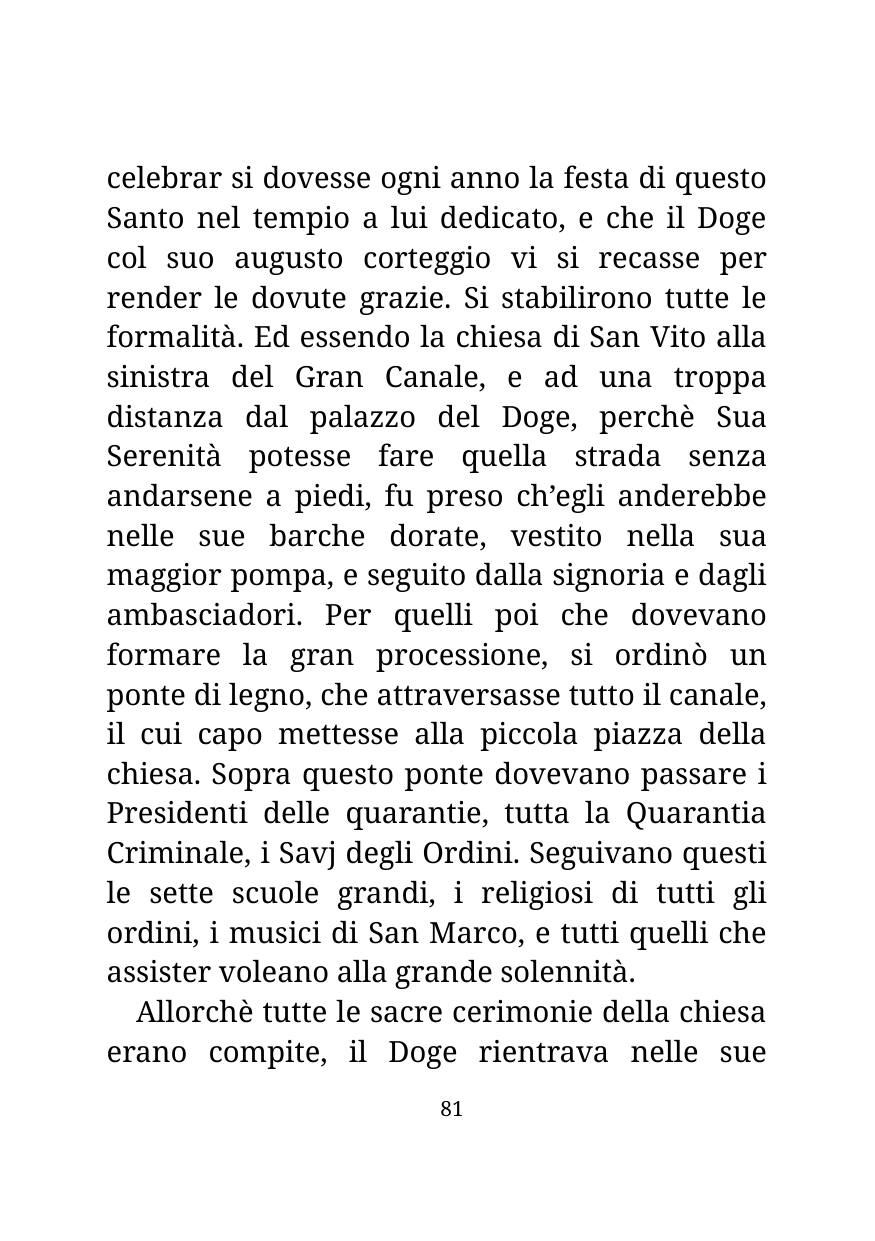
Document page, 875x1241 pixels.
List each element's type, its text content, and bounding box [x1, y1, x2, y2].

text Allorchè tutte le sacre cerimonie della chiesa erano compite, il Doge rientrava nelle sue [106, 991, 768, 1071]
text celebrar si dovesse ogni anno la festa di questo Santo nel tempio a lui dedicato, e che il Doge col suo augusto corteggio vi si recasse per render le dovute grazie. Si stabilirono tutte le formalità. Ed essendo la chiesa di San Vito alla sinistra del Gran Canale, e ad una troppa distanza dal palazzo del Doge, perchè Sua Serenità potesse fare quella strada senza andarsene a piedi, fu preso ch’egli anderebbe nelle sue barche dorate, vestito nella sua maggior pompa, e seguito dalla signoria e dagli ambasciadori. Per quelli poi che dovevano formare la gran processione, si ordinò un ponte di legno, che attraversasse tutto il canale, il cui capo mettesse alla piccola piazza della chiesa. Sopra questo ponte dovevano passare i Presidenti delle quarantie, tutta la Quarantia Criminale, i Savj degli Ordini. Seguivano questi le sette scuole grandi, i religiosi di tutti gli ordini, i musici di San Marco, e tutti quelli che assister voleano alla grande solennità. [106, 158, 768, 991]
